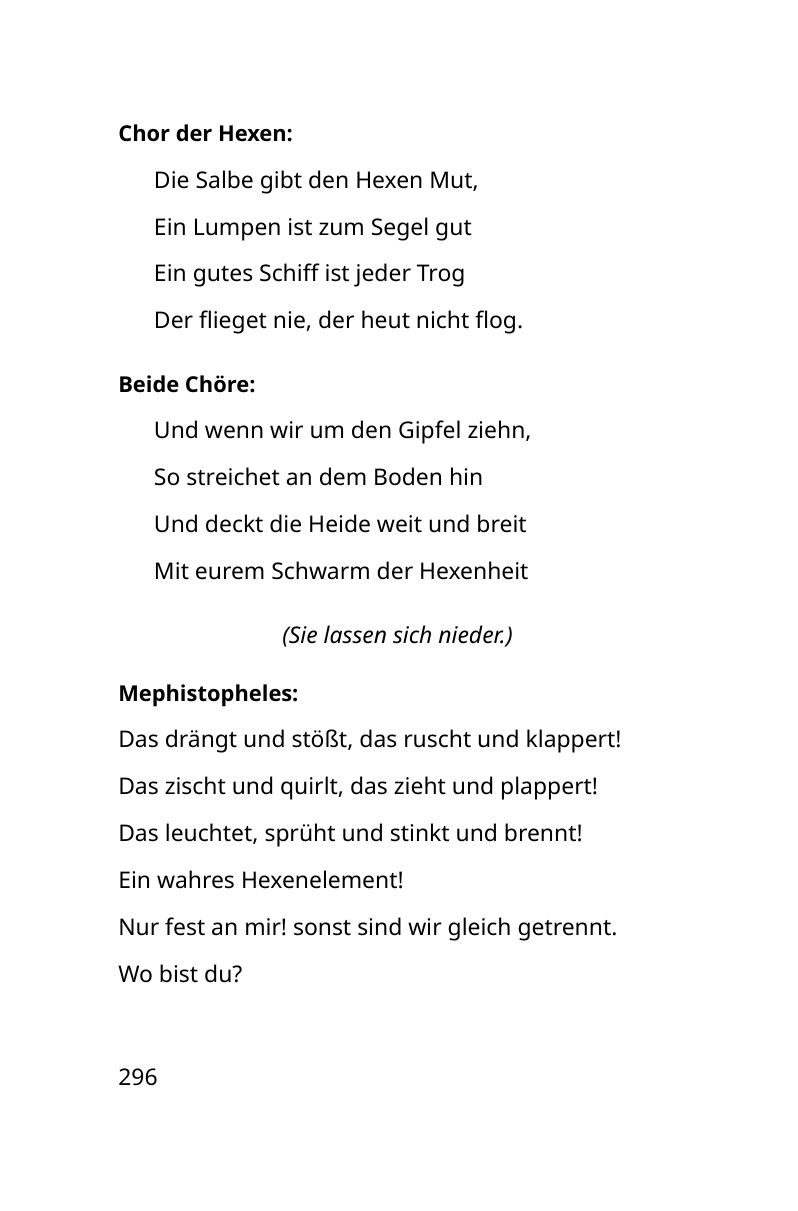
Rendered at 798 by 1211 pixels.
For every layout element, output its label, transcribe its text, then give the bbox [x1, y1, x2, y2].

text Beide Chöre: Und wenn wir um den Gipfel ziehn, So streichet an dem Boden hin Und deckt die Heide weit und breit Mit eurem Schwarm der Hexenheit [118, 369, 679, 586]
text Mephistopheles: Das drängt und stößt, das ruscht und klappert! Das zischt und quirlt, das zieht und plappert! Das leuchtet, sprüht und stinkt und brennt! Ein wahres Hexenelement! Nur fest an mir! sonst sind wir gleich getrennt. Wo bist du? [118, 678, 679, 989]
text (Sie lassen sich nieder.) [118, 619, 679, 651]
text Chor der Hexen: Die Salbe gibt den Hexen Mut, Ein Lumpen ist zum Segel gut Ein gutes Schiff ist jeder Trog Der flieget nie, der heut nicht flog. [118, 118, 679, 335]
